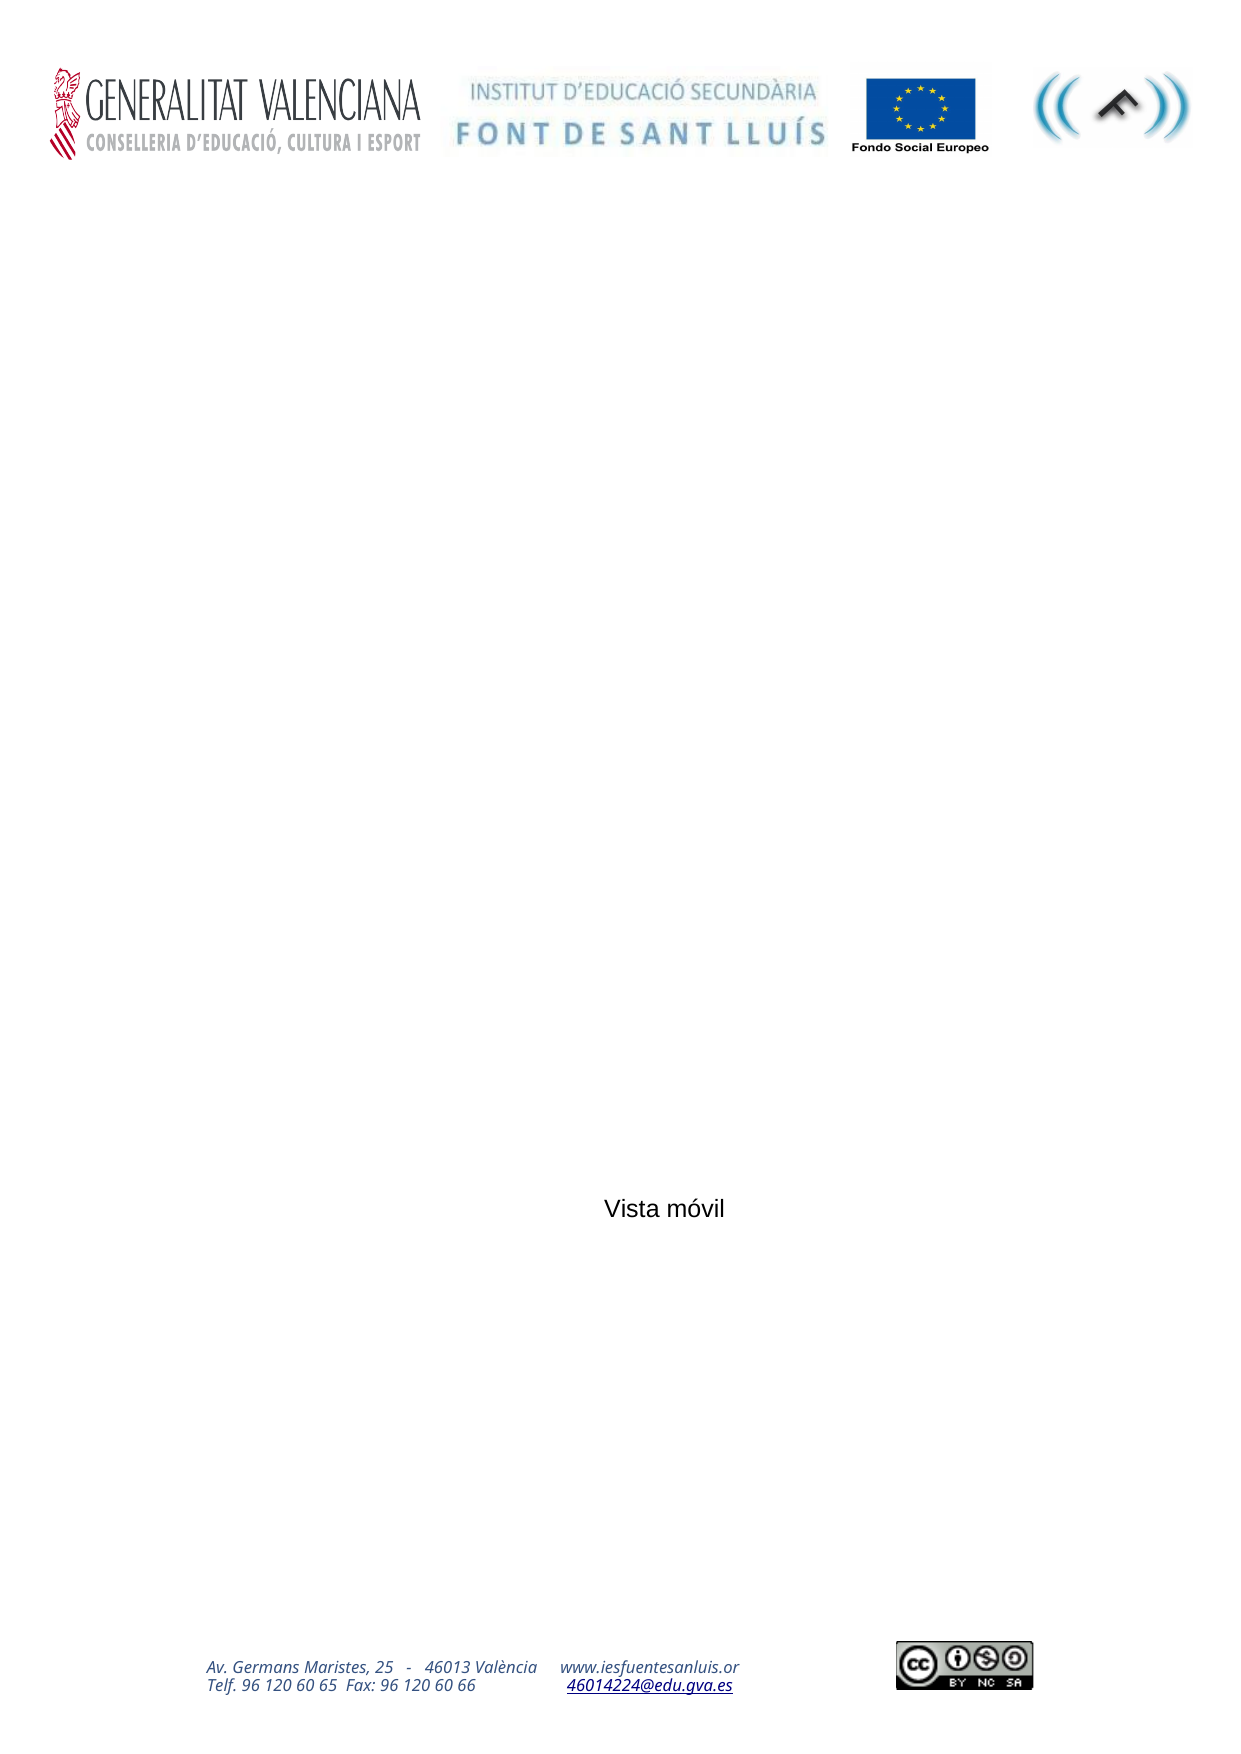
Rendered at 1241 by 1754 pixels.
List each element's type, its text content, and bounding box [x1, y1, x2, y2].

picture [896, 1641, 1034, 1690]
picture [46, 66, 424, 162]
picture [849, 61, 993, 157]
picture [440, 66, 829, 157]
text Vista móvil [207, 1194, 1122, 1223]
picture [1032, 67, 1194, 148]
